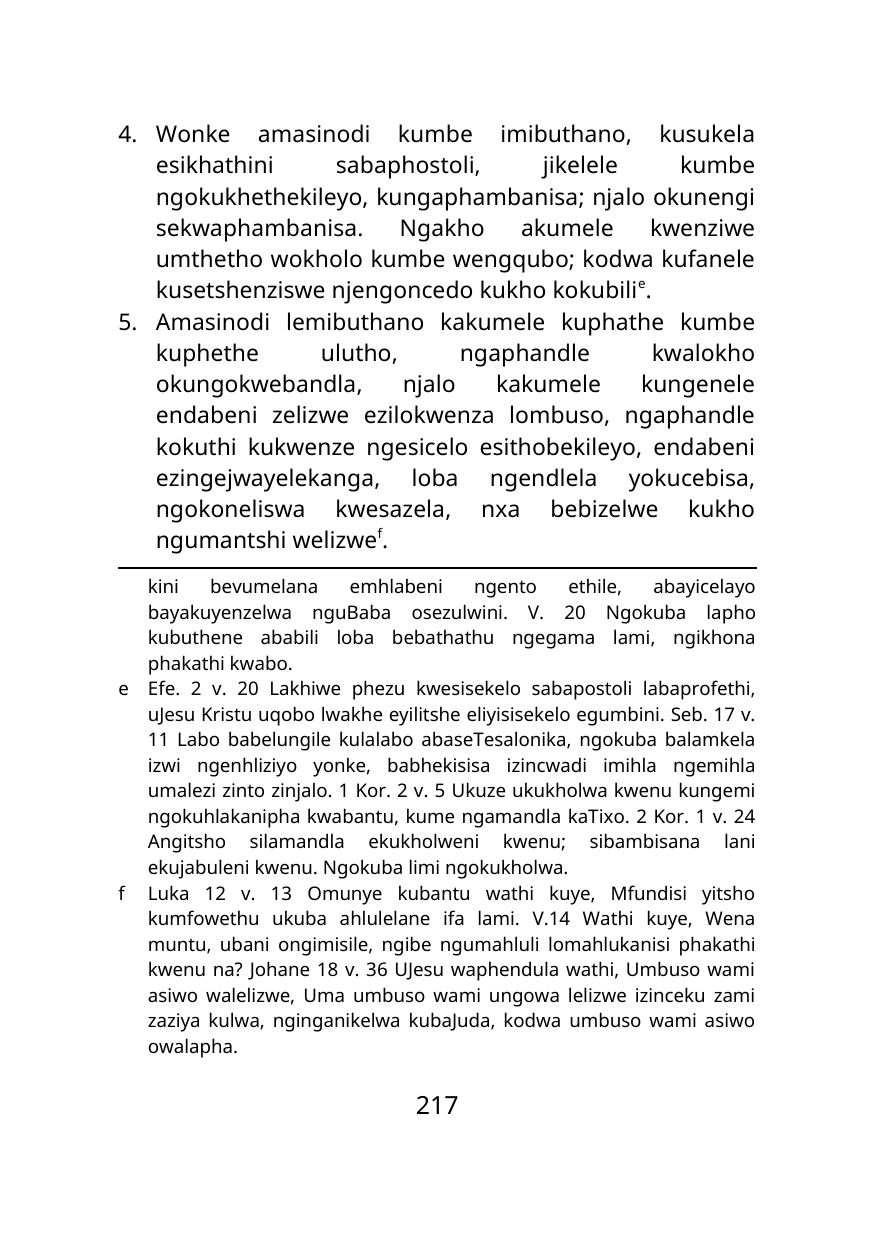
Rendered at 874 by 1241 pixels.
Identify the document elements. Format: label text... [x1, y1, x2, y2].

list Amasinodi lemibuthano kakumele kuphathe kumbe kuphethe ulutho, ngaphandle kwalokho okungokwebandla, njalo kakumele kungenele endabeni zelizwe ezilokwenza lombuso, ngaphandle kokuthi kukwenze ngesicelo esithobekileyo, endabeni ezingejwayelekanga, loba ngendlela yokucebisa, ngokoneliswa kwesazela, nxa bebizelwe kukho ngumantshi welizwe. [118, 306, 756, 556]
list kini bevumelana emhlabeni ngento ethile, abayicelayo bayakuyenzelwa nguBaba osezulwini. V. 20 Ngokuba lapho kubuthene ababili loba bebathathu ngegama lami, ngikhona phakathi kwabo. [118, 574, 756, 676]
list Efe. 2 v. 20 Lakhiwe phezu kwesisekelo sabapostoli labaprofethi, uJesu Kristu uqobo lwakhe eyilitshe eliyisisekelo egumbini. Seb. 17 v. 11 Labo babelungile kulalabo abaseTesalonika, ngokuba balamkela izwi ngenhliziyo yonke, babhekisisa izincwadi imihla ngemihla umalezi zinto zinjalo. 1 Kor. 2 v. 5 Ukuze ukukholwa kwenu kungemi ngokuhlakanipha kwabantu, kume ngamandla kaTixo. 2 Kor. 1 v. 24 Angitsho silamandla ekukholweni kwenu; sibambisana lani ekujabuleni kwenu. Ngokuba limi ngokukholwa. [118, 676, 756, 880]
list Wonke amasinodi kumbe imibuthano, kusukela esikhathini sabaphostoli, jikelele kumbe ngokukhethekileyo, kungaphambanisa; njalo okunengi sekwaphambanisa. Ngakho akumele kwenziwe umthetho wokholo kumbe wengqubo; kodwa kufanele kusetshenziswe njengoncedo kukho kokubili. [118, 118, 756, 306]
list Luka 12 v. 13 Omunye kubantu wathi kuye, Mfundisi yitsho kumfowethu ukuba ahlulelane ifa lami. V.14 Wathi kuye, Wena muntu, ubani ongimisile, ngibe ngumahluli lomahlukanisi phakathi kwenu na? Johane 18 v. 36 UJesu waphendula wathi, Umbuso wami asiwo walelizwe, Uma umbuso wami ungowa lelizwe izinceku zami zaziya kulwa, nginganikelwa kubaJuda, kodwa umbuso wami asiwo owalapha. [118, 880, 756, 1058]
